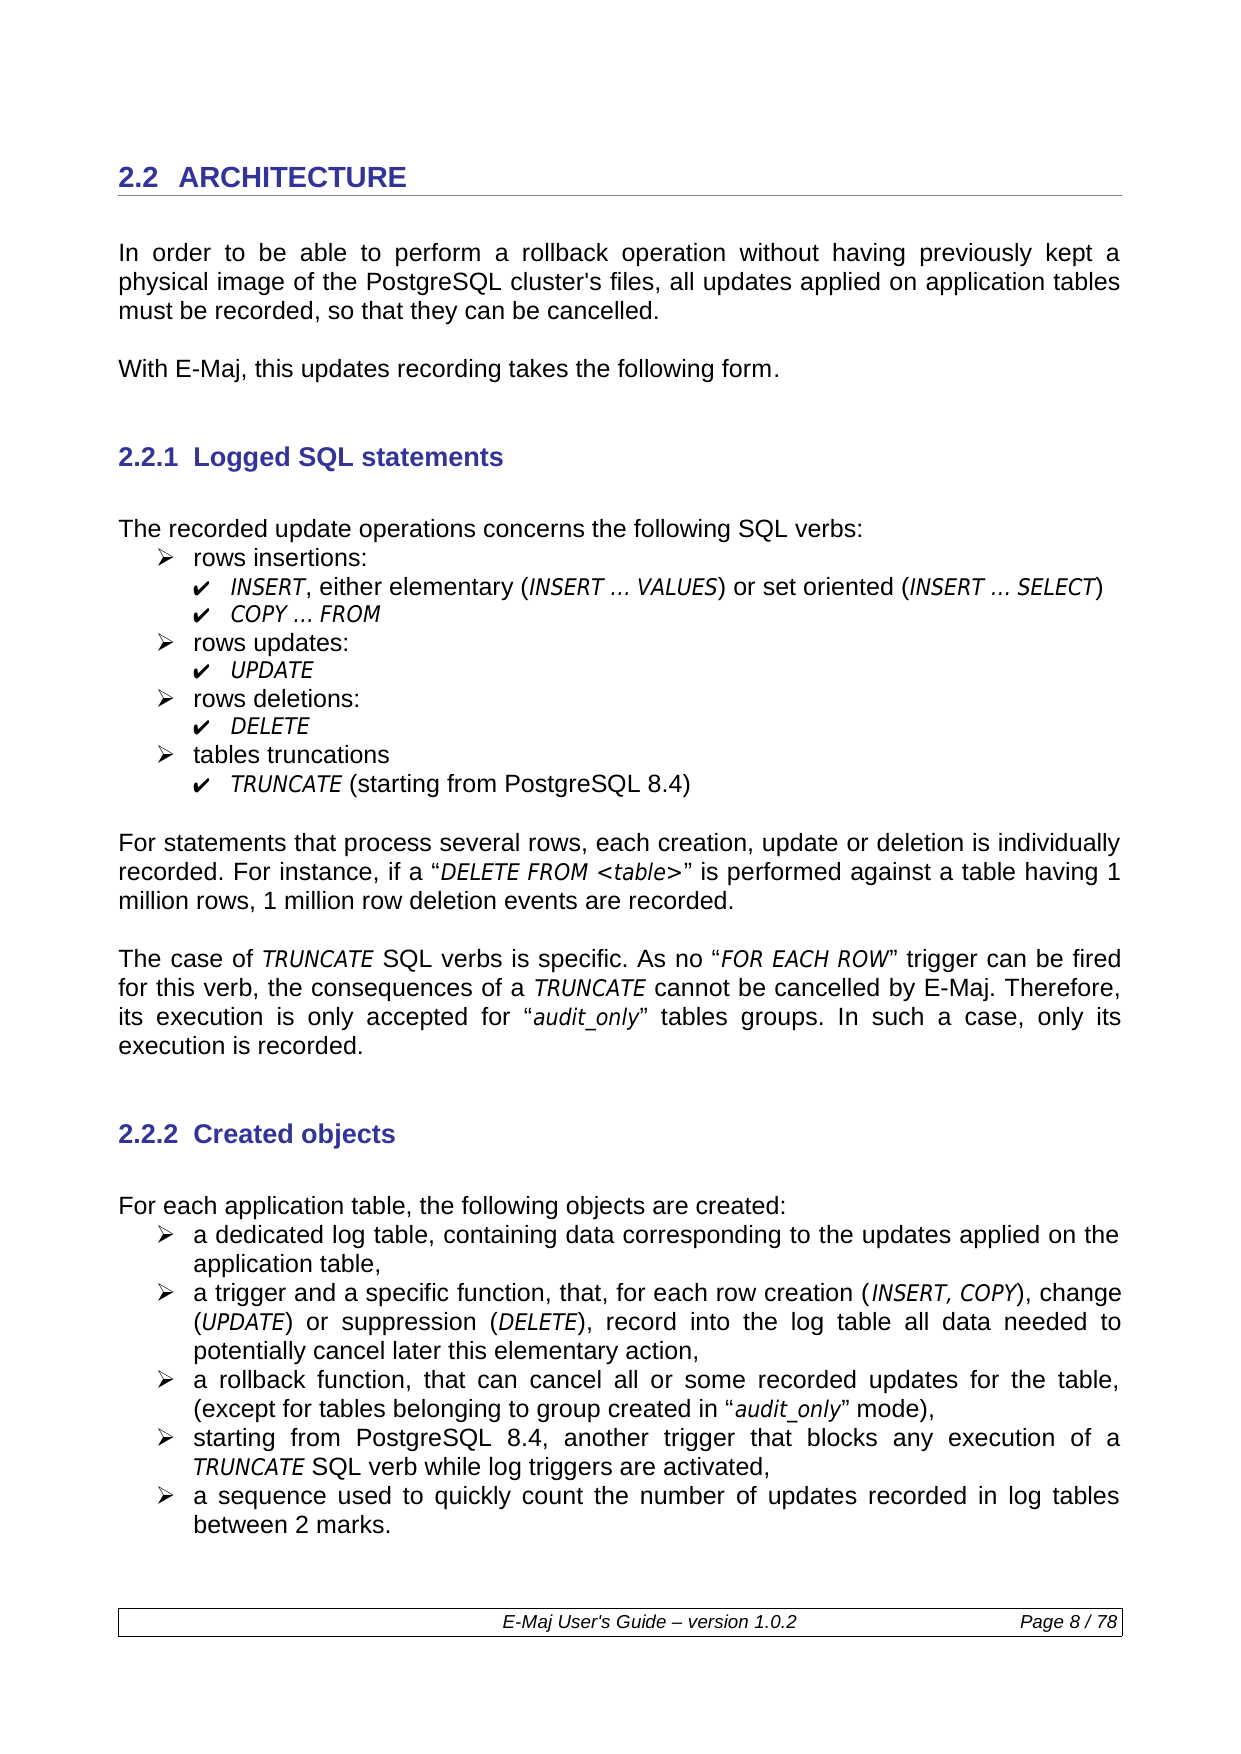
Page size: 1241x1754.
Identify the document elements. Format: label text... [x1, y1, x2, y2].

list tables truncations [156, 740, 1122, 769]
list rows insertions: [156, 543, 1122, 572]
subtitle Architecture [118, 160, 1122, 195]
list DELETE [193, 713, 1122, 740]
text For statements that process several rows, each creation, update or deletion is individually recorded. For instance, if a “DELETE FROM <table>” is performed against a table having 1 million rows, 1 million row deletion events are recorded. [118, 827, 1122, 914]
list starting from PostgreSQL 8.4, another trigger that blocks any execution of a TRUNCATE SQL verb while log triggers are activated, [156, 1423, 1122, 1481]
list a sequence used to quickly count the number of updates recorded in log tables between 2 marks. [156, 1481, 1122, 1539]
text For each application table, the following objects are created: [118, 1191, 1122, 1220]
list TRUNCATE (starting from PostgreSQL 8.4) [193, 769, 1122, 798]
text The case of TRUNCATE SQL verbs is specific. As no “FOR EACH ROW” trigger can be fired for this verb, the consequences of a TRUNCATE cannot be cancelled by E-Maj. Therefore, its execution is only accepted for “audit_only” tables groups. In such a case, only its execution is recorded. [118, 944, 1122, 1060]
list a dedicated log table, containing data corresponding to the updates applied on the application table, [156, 1220, 1122, 1278]
list rows deletions: [156, 684, 1122, 713]
subtitle Logged SQL statements [118, 441, 1122, 472]
list INSERT, either elementary (INSERT … VALUES) or set oriented (INSERT … SELECT) [193, 572, 1122, 601]
list COPY … FROM [193, 601, 1122, 628]
list a trigger and a specific function, that, for each row creation (INSERT, COPY), change (UPDATE) or suppression (DELETE), record into the log table all data needed to potentially cancel later this elementary action, [156, 1278, 1122, 1365]
text In order to be able to perform a rollback operation without having previously kept a physical image of the PostgreSQL cluster's files, all updates applied on application tables must be recorded, so that they can be cancelled. [118, 238, 1122, 325]
list a rollback function, that can cancel all or some recorded updates for the table, (except for tables belonging to group created in “audit_only” mode), [156, 1365, 1122, 1423]
list rows updates: [156, 628, 1122, 657]
subtitle Created objects [118, 1118, 1122, 1149]
text The recorded update operations concerns the following SQL verbs: [118, 514, 1122, 543]
text With E-Maj, this updates recording takes the following form. [118, 354, 1122, 383]
list UPDATE [193, 657, 1122, 684]
